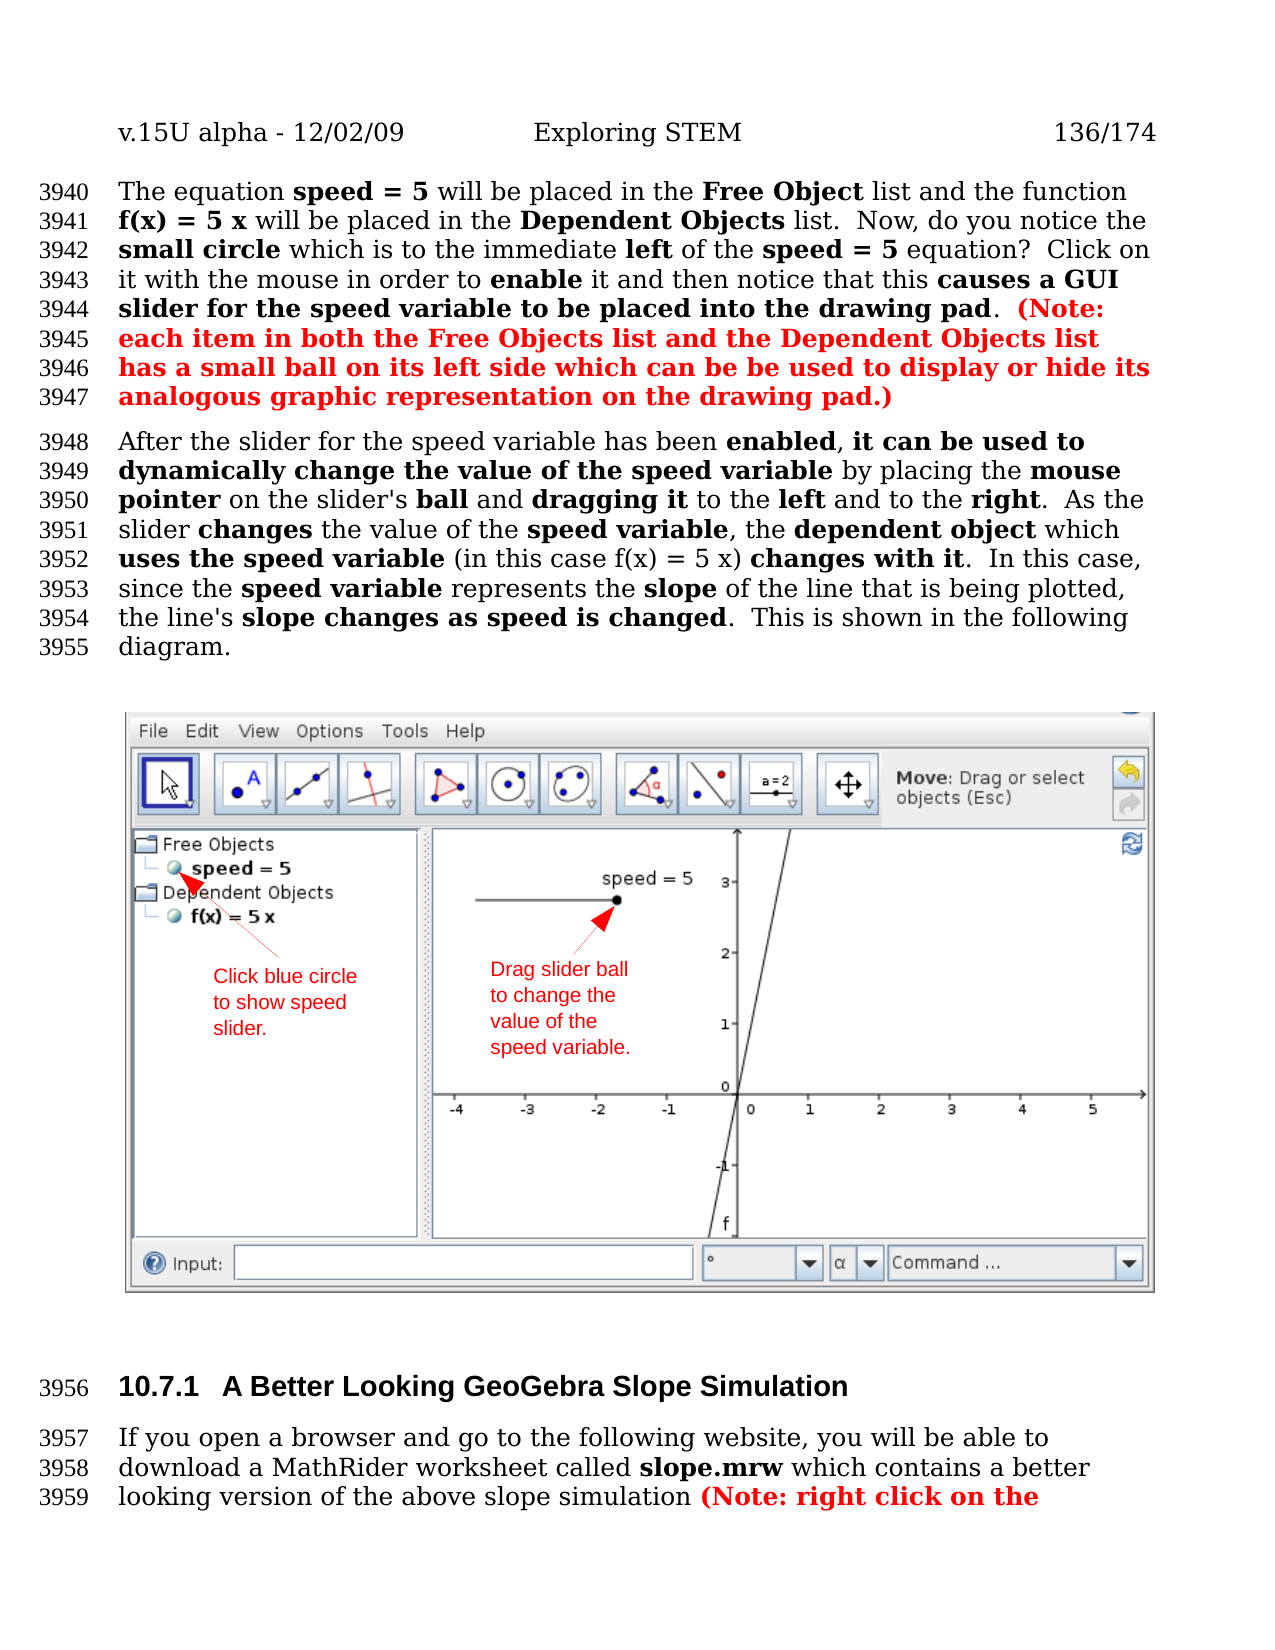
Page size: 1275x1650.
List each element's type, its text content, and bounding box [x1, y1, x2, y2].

text The equation speed = 5 will be placed in the Free Object list and the function f(x) = 5 x will be placed in the Dependent Objects list. Now, do you notice the small circle which is to the immediate left of the speed = 5 equation? Click on it with the mouse in order to enable it and then notice that this causes a GUI slider for the speed variable to be placed into the drawing pad. (Note: each item in both the Free Objects list and the Dependent Objects list has a small ball on its left side which can be be used to display or hide its analogous graphic representation on the drawing pad.) [118, 177, 1157, 412]
text After the slider for the speed variable has been enabled, it can be used to dynamically change the value of the speed variable by placing the mouse pointer on the slider's ball and dragging it to the left and to the right. As the slider changes the value of the speed variable, the dependent object which uses the speed variable (in this case f(x) = 5 x) changes with it. In this case, since the speed variable represents the slope of the line that is being plotted, the line's slope changes as speed is changed. This is shown in the following diagram. [118, 427, 1157, 662]
text If you open a browser and go to the following website, you will be able to download a MathRider worksheet called slope.mrw which contains a better looking version of the above slope simulation (Note: right click on the [118, 1423, 1157, 1511]
subtitle A Better Looking GeoGebra Slope Simulation [118, 1369, 1157, 1402]
